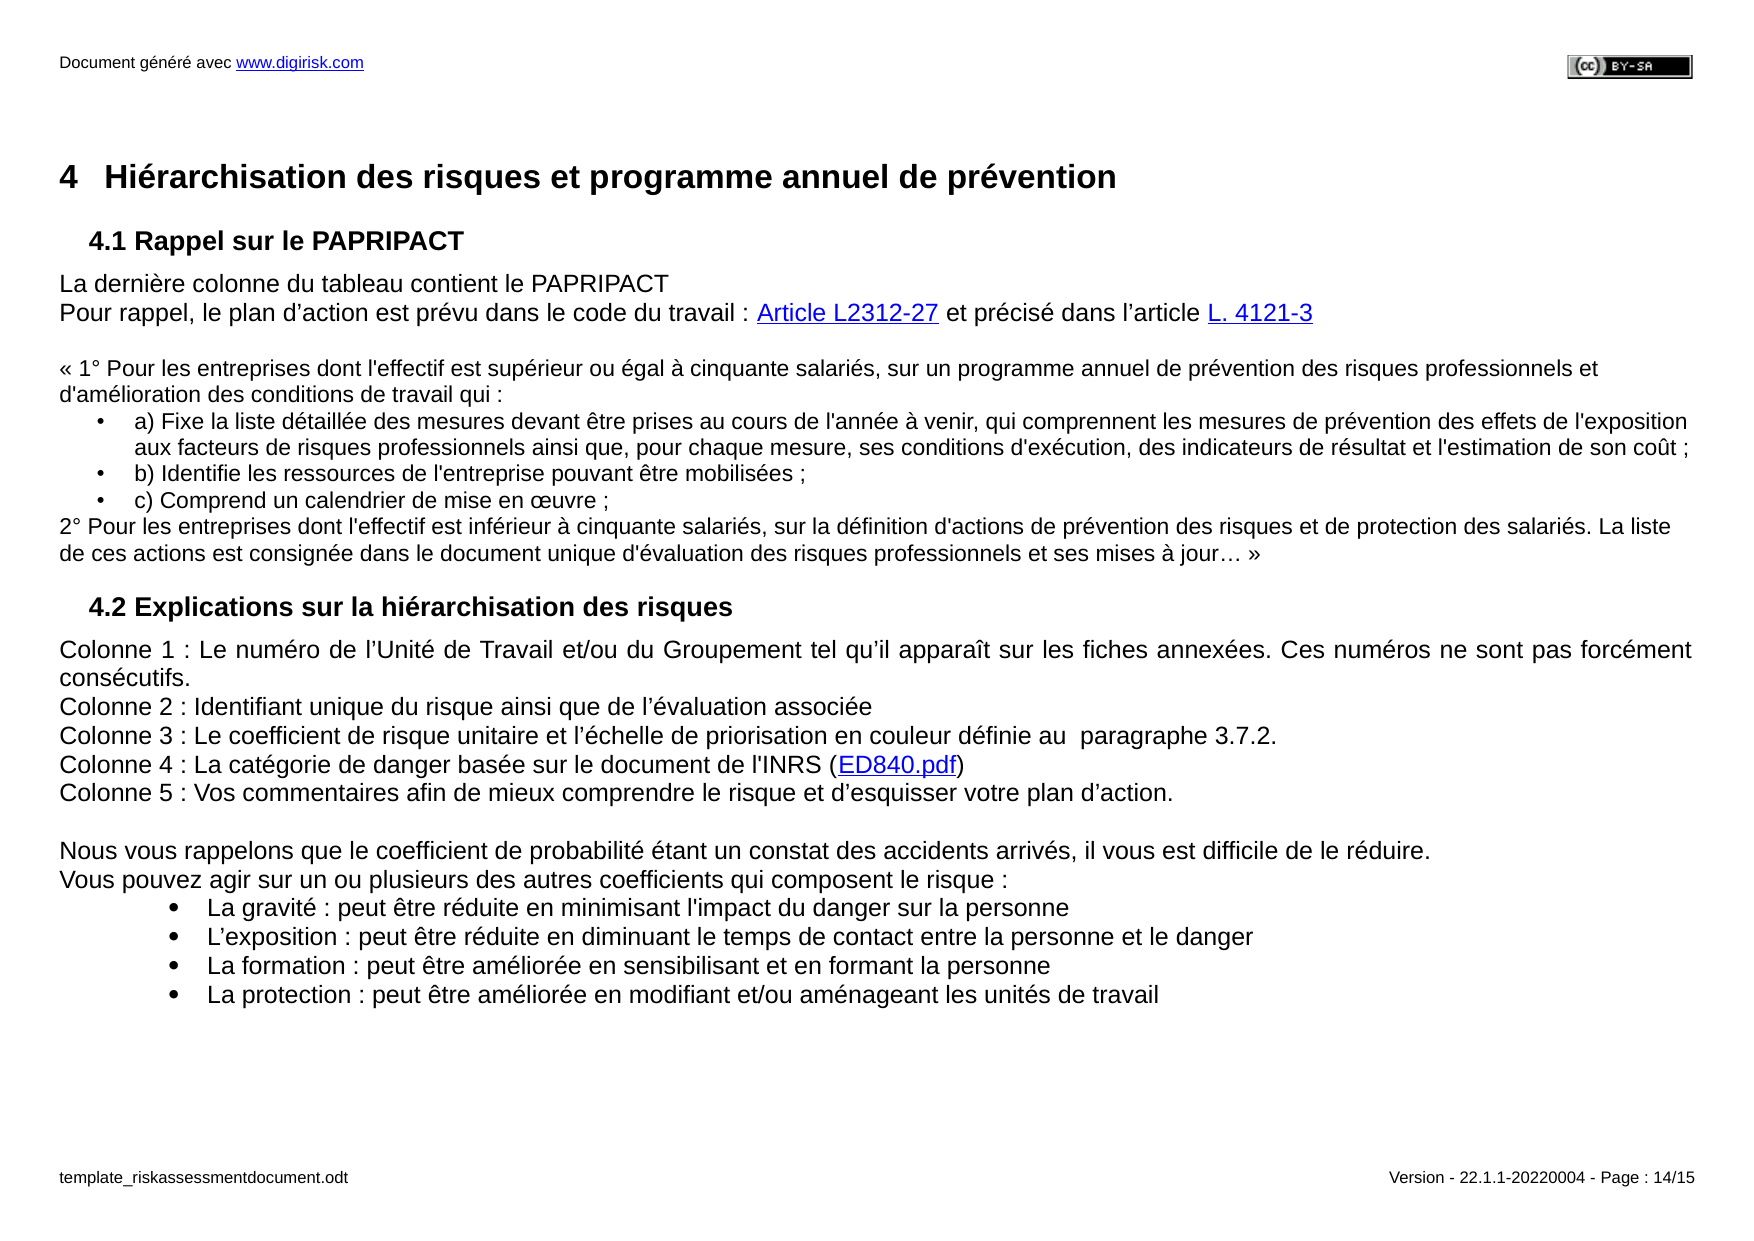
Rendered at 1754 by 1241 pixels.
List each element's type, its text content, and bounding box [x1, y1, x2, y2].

text Colonne 5 : Vos commentaires afin de mieux comprendre le risque et d’esquisser votre plan d’action. [59, 778, 1695, 807]
list c) Comprend un calendrier de mise en œuvre ; [97, 487, 1695, 513]
text Vous pouvez agir sur un ou plusieurs des autres coefficients qui composent le risque : [59, 864, 1695, 893]
text Colonne 3 : Le coefficient de risque unitaire et l’échelle de priorisation en couleur définie au paragraphe 3.7.2. [59, 721, 1695, 749]
list a) Fixe la liste détaillée des mesures devant être prises au cours de l'année à venir, qui comprennent les mesures de prévention des effets de l'exposition aux facteurs de risques professionnels ainsi que, pour chaque mesure, ses conditions d'exécution, des indicateurs de résultat et l'estimation de son coût ; [97, 408, 1695, 460]
list b) Identifie les ressources de l'entreprise pouvant être mobilisées ; [97, 460, 1695, 487]
list La formation : peut être améliorée en sensibilisant et en formant la personne [169, 951, 1695, 980]
text Pour rappel, le plan d’action est prévu dans le code du travail : Article L2312-27 et précisé dans l’article L. 4121-3 [59, 297, 1695, 326]
text « 1° Pour les entreprises dont l'effectif est supérieur ou égal à cinquante salariés, sur un programme annuel de prévention des risques professionnels et d'amélioration des conditions de travail qui : [59, 355, 1695, 408]
list La protection : peut être améliorée en modifiant et/ou aménageant les unités de travail [169, 980, 1695, 1009]
text 2° Pour les entreprises dont l'effectif est inférieur à cinquante salariés, sur la définition d'actions de prévention des risques et de protection des salariés. La liste de ces actions est consignée dans le document unique d'évaluation des risques professionnels et ses mises à jour… » [59, 513, 1695, 566]
subtitle Explications sur la hiérarchisation des risques [89, 591, 1695, 622]
text Colonne 2 : Identifiant unique du risque ainsi que de l’évaluation associée [59, 692, 1695, 721]
subtitle Rappel sur le PAPRIPACT [89, 225, 1695, 256]
text Colonne 4 : La catégorie de danger basée sur le document de l'INRS (ED840.pdf) [59, 749, 1695, 778]
picture [1567, 55, 1693, 79]
text Colonne 1 : Le numéro de l’Unité de Travail et/ou du Groupement tel qu’il apparaît sur les fiches annexées. Ces numéros ne sont pas forcément consécutifs. [59, 634, 1695, 692]
list La gravité : peut être réduite en minimisant l'impact du danger sur la personne [169, 893, 1695, 922]
text Nous vous rappelons que le coefficient de probabilité étant un constat des accidents arrivés, il vous est difficile de le réduire. [59, 836, 1695, 864]
subtitle Hiérarchisation des risques et programme annuel de prévention [59, 157, 1695, 196]
text La dernière colonne du tableau contient le PAPRIPACT [59, 269, 1695, 297]
list L’exposition : peut être réduite en diminuant le temps de contact entre la personne et le danger [169, 922, 1695, 951]
